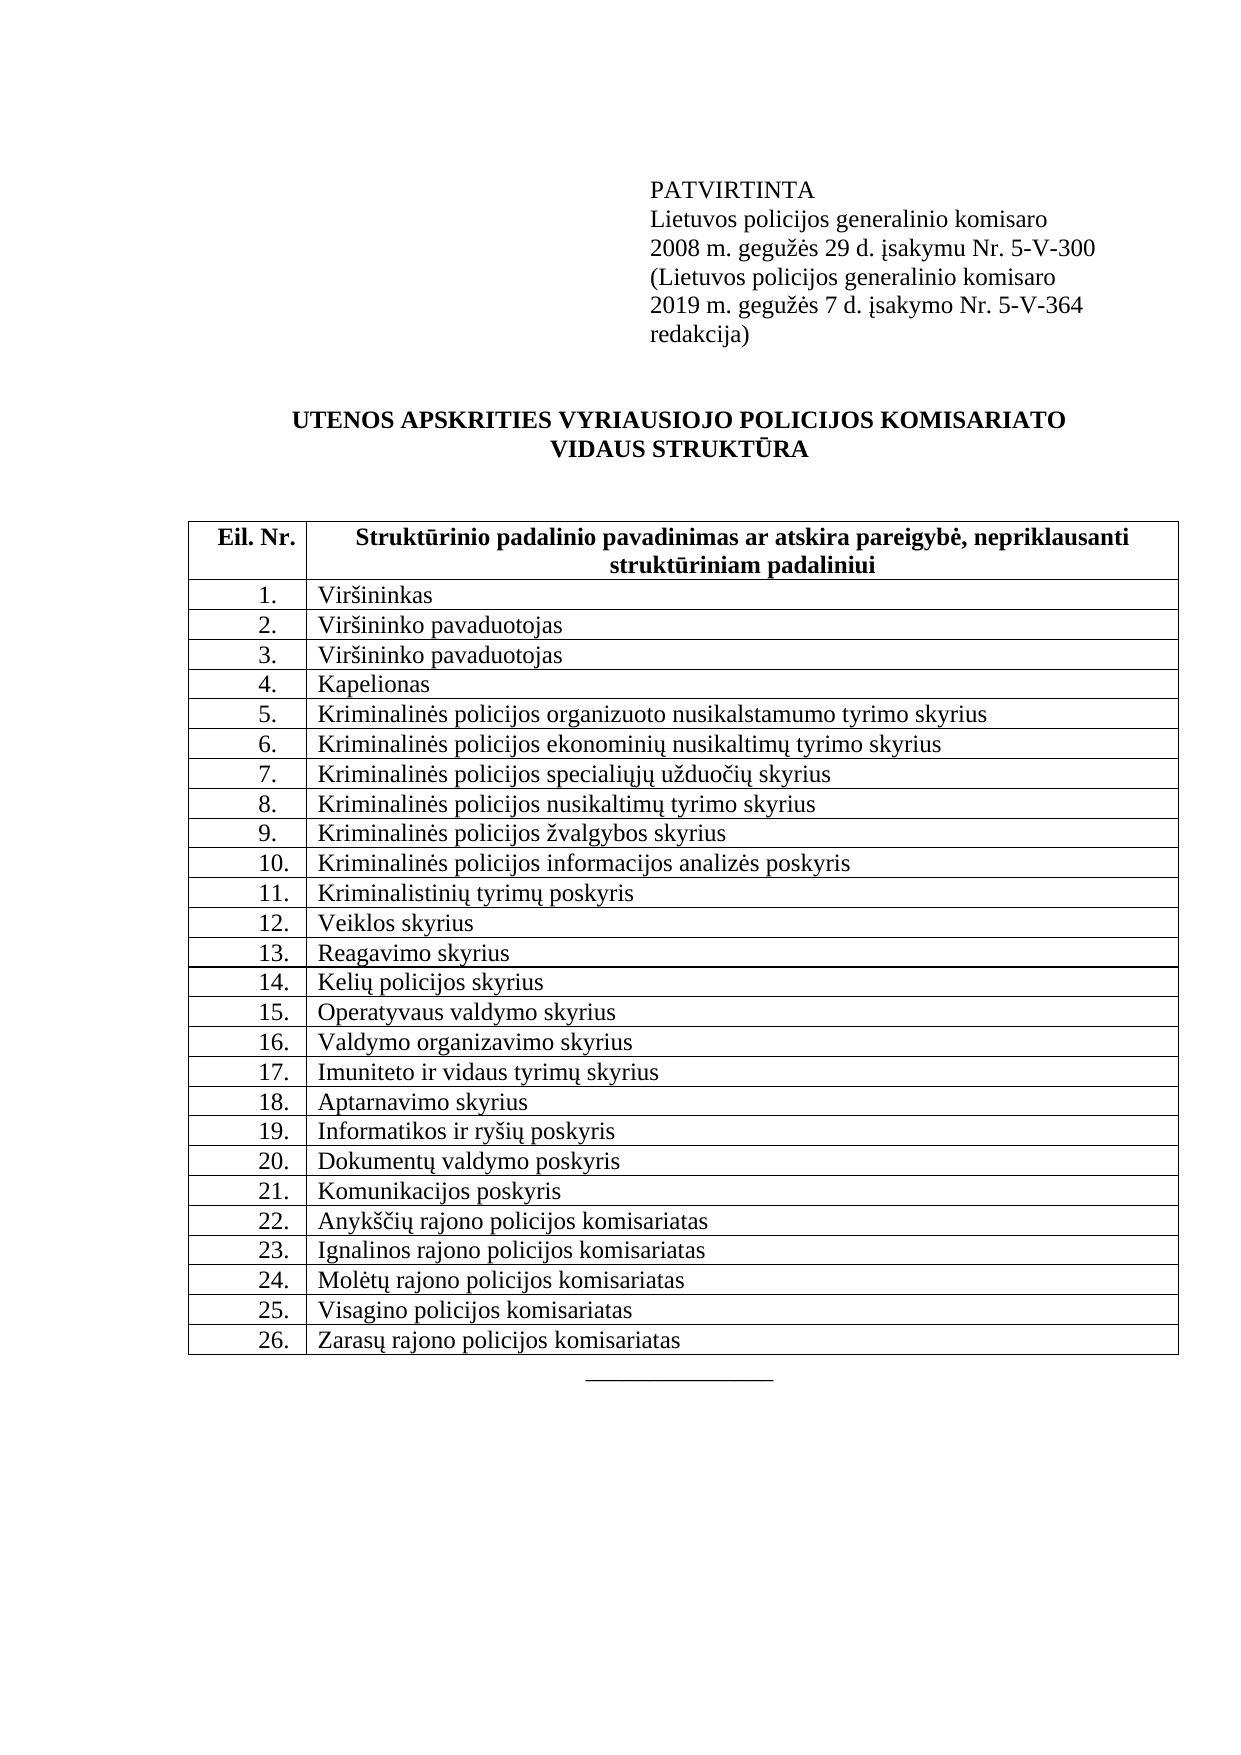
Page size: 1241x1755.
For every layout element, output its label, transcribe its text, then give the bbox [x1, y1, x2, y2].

table_cell Ignalinos rajono policijos komisariatas [307, 1236, 1178, 1264]
table_cell Kelių policijos skyrius [307, 968, 1178, 996]
table_cell 7. [189, 759, 306, 788]
table_cell Komunikacijos poskyris [307, 1176, 1178, 1205]
table_cell Kapelionas [307, 670, 1178, 698]
table_cell 14. [189, 968, 306, 996]
text Lietuvos policijos generalinio komisaro [177, 204, 1181, 233]
table_cell 25. [189, 1295, 306, 1324]
table_cell 21. [189, 1176, 306, 1205]
table_cell Viršininko pavaduotojas [307, 640, 1178, 668]
table_cell 19. [189, 1116, 306, 1145]
table_cell 24. [189, 1265, 306, 1294]
table_cell 23. [189, 1236, 306, 1264]
table_cell 2. [189, 610, 306, 639]
table_cell 26. [189, 1325, 306, 1354]
table_cell 20. [189, 1146, 306, 1175]
table_cell 18. [189, 1087, 306, 1115]
table_cell 3. [189, 640, 306, 668]
text VIDAUS STRUKTŪRA [177, 434, 1181, 463]
table_cell Kriminalinės policijos informacijos analizės poskyris [307, 848, 1178, 877]
table_header Struktūrinio padalinio pavadinimas ar atskira pareigybė, nepriklausanti struktūriniam padaliniui [307, 522, 1178, 579]
table_cell 22. [189, 1206, 306, 1234]
table_cell 12. [189, 908, 306, 937]
table_cell 11. [189, 878, 306, 907]
table_cell Anykščių rajono policijos komisariatas [307, 1206, 1178, 1234]
table_cell 6. [189, 729, 306, 758]
text 2008 m. gegužės 29 d. įsakymu Nr. 5-V-300 [177, 233, 1181, 262]
table_cell Kriminalinės policijos specialiųjų užduočių skyrius [307, 759, 1178, 788]
table_cell 8. [189, 789, 306, 817]
table_cell Visagino policijos komisariatas [307, 1295, 1178, 1324]
table_cell Aptarnavimo skyrius [307, 1087, 1178, 1115]
table_cell 15. [189, 997, 306, 1026]
table_cell Kriminalinės policijos ekonominių nusikaltimų tyrimo skyrius [307, 729, 1178, 758]
table_cell Molėtų rajono policijos komisariatas [307, 1265, 1178, 1294]
table_cell Kriminalinės policijos nusikaltimų tyrimo skyrius [307, 789, 1178, 817]
table_header Eil. Nr. [189, 522, 306, 579]
table_cell Reagavimo skyrius [307, 938, 1178, 966]
text _______________ [177, 1355, 1181, 1383]
table_cell Zarasų rajono policijos komisariatas [307, 1325, 1178, 1354]
table_cell Viršininkas [307, 580, 1178, 609]
table_cell 1. [189, 580, 306, 609]
table_cell Imuniteto ir vidaus tyrimų skyrius [307, 1057, 1178, 1086]
table_cell Kriminalinės policijos žvalgybos skyrius [307, 819, 1178, 847]
text (Lietuvos policijos generalinio komisaro [177, 262, 1181, 291]
table_cell 17. [189, 1057, 306, 1086]
table_cell 16. [189, 1027, 306, 1056]
table_cell Operatyvaus valdymo skyrius [307, 997, 1178, 1026]
table_cell 13. [189, 938, 306, 966]
table_cell Veiklos skyrius [307, 908, 1178, 937]
table_cell 9. [189, 819, 306, 847]
table_cell Kriminalistinių tyrimų poskyris [307, 878, 1178, 907]
table_cell Informatikos ir ryšių poskyris [307, 1116, 1178, 1145]
table_cell 10. [189, 848, 306, 877]
text PATVIRTINTA [177, 176, 1181, 204]
text redakcija) [177, 319, 1181, 348]
table_cell 4. [189, 670, 306, 698]
table_cell 5. [189, 699, 306, 728]
table_cell Valdymo organizavimo skyrius [307, 1027, 1178, 1056]
table_cell Kriminalinės policijos organizuoto nusikalstamumo tyrimo skyrius [307, 699, 1178, 728]
table_cell Viršininko pavaduotojas [307, 610, 1178, 639]
text 2019 m. gegužės 7 d. įsakymo Nr. 5-V-364 [177, 291, 1181, 319]
table_cell Dokumentų valdymo poskyris [307, 1146, 1178, 1175]
text UTENOS APSKRITIES VYRIAUSIOJO POLICIJOS KOMISARIATO [177, 406, 1181, 434]
